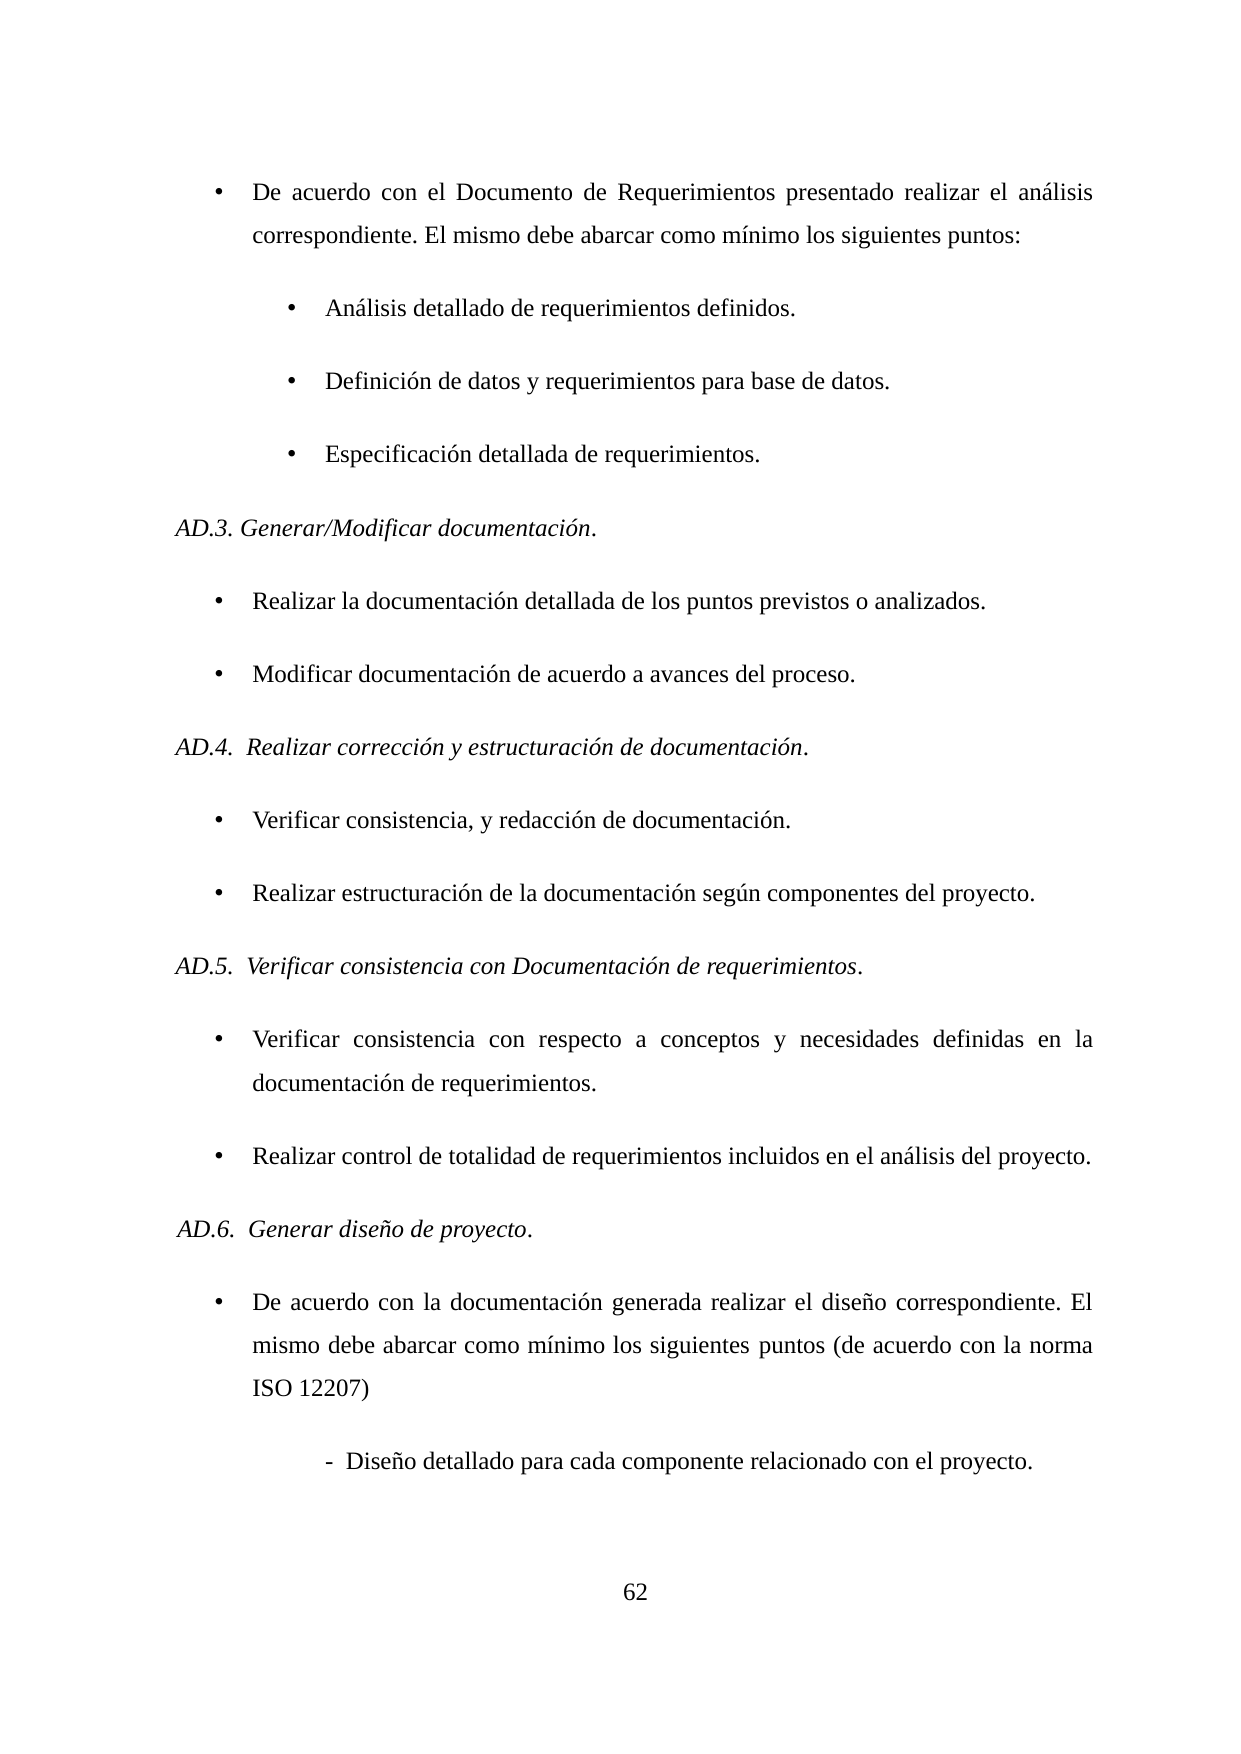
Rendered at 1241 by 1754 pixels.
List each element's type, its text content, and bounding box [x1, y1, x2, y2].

list De acuerdo con el Documento de Requerimientos presentado realizar el análisis correspondiente. El mismo debe abarcar como mínimo los siguientes puntos: [214, 177, 1093, 249]
list Definición de datos y requerimientos para base de datos. [287, 366, 1093, 395]
list AD.5. Verificar consistencia con Documentación de requerimientos. [175, 951, 1093, 980]
list Modificar documentación de acuerdo a avances del proceso. [214, 659, 1093, 688]
list AD.3. Generar/Modificar documentación. [175, 513, 1093, 541]
list Verificar consistencia con respecto a conceptos y necesidades definidas en la documentación de requerimientos. [214, 1024, 1093, 1096]
list Realizar la documentación detallada de los puntos previstos o analizados. [214, 586, 1093, 614]
list - Diseño detallado para cada componente relacionado con el proyecto. [287, 1446, 1093, 1475]
list Especificación detallada de requerimientos. [287, 439, 1093, 468]
list Análisis detallado de requerimientos definidos. [287, 293, 1093, 322]
list De acuerdo con la documentación generada realizar el diseño correspondiente. El mismo debe abarcar como mínimo los siguientes puntos (de acuerdo con la norma ISO 12207) [214, 1287, 1093, 1402]
list Realizar estructuración de la documentación según componentes del proyecto. [214, 878, 1093, 907]
list Realizar control de totalidad de requerimientos incluidos en el análisis del proyecto. [214, 1141, 1093, 1169]
list Verificar consistencia, y redacción de documentación. [214, 805, 1093, 834]
text AD.6. Generar diseño de proyecto. [175, 1214, 1093, 1243]
list AD.4. Realizar corrección y estructuración de documentación. [175, 732, 1093, 761]
